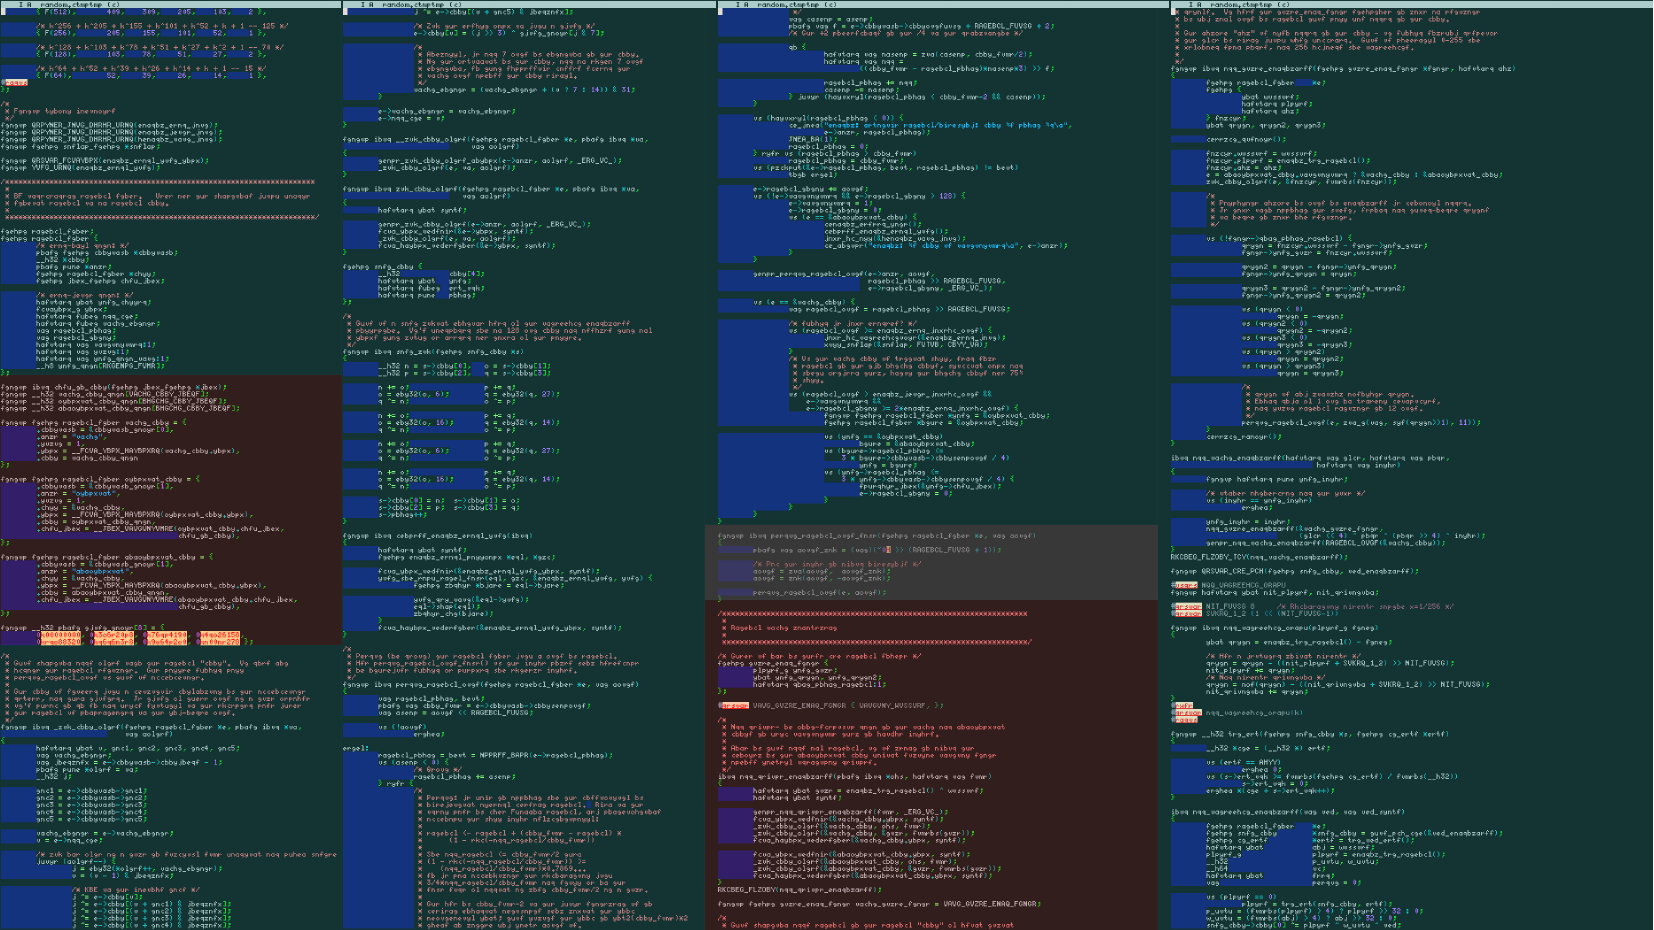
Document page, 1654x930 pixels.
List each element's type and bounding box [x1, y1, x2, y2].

text_box [0, 0, 1653, 930]
